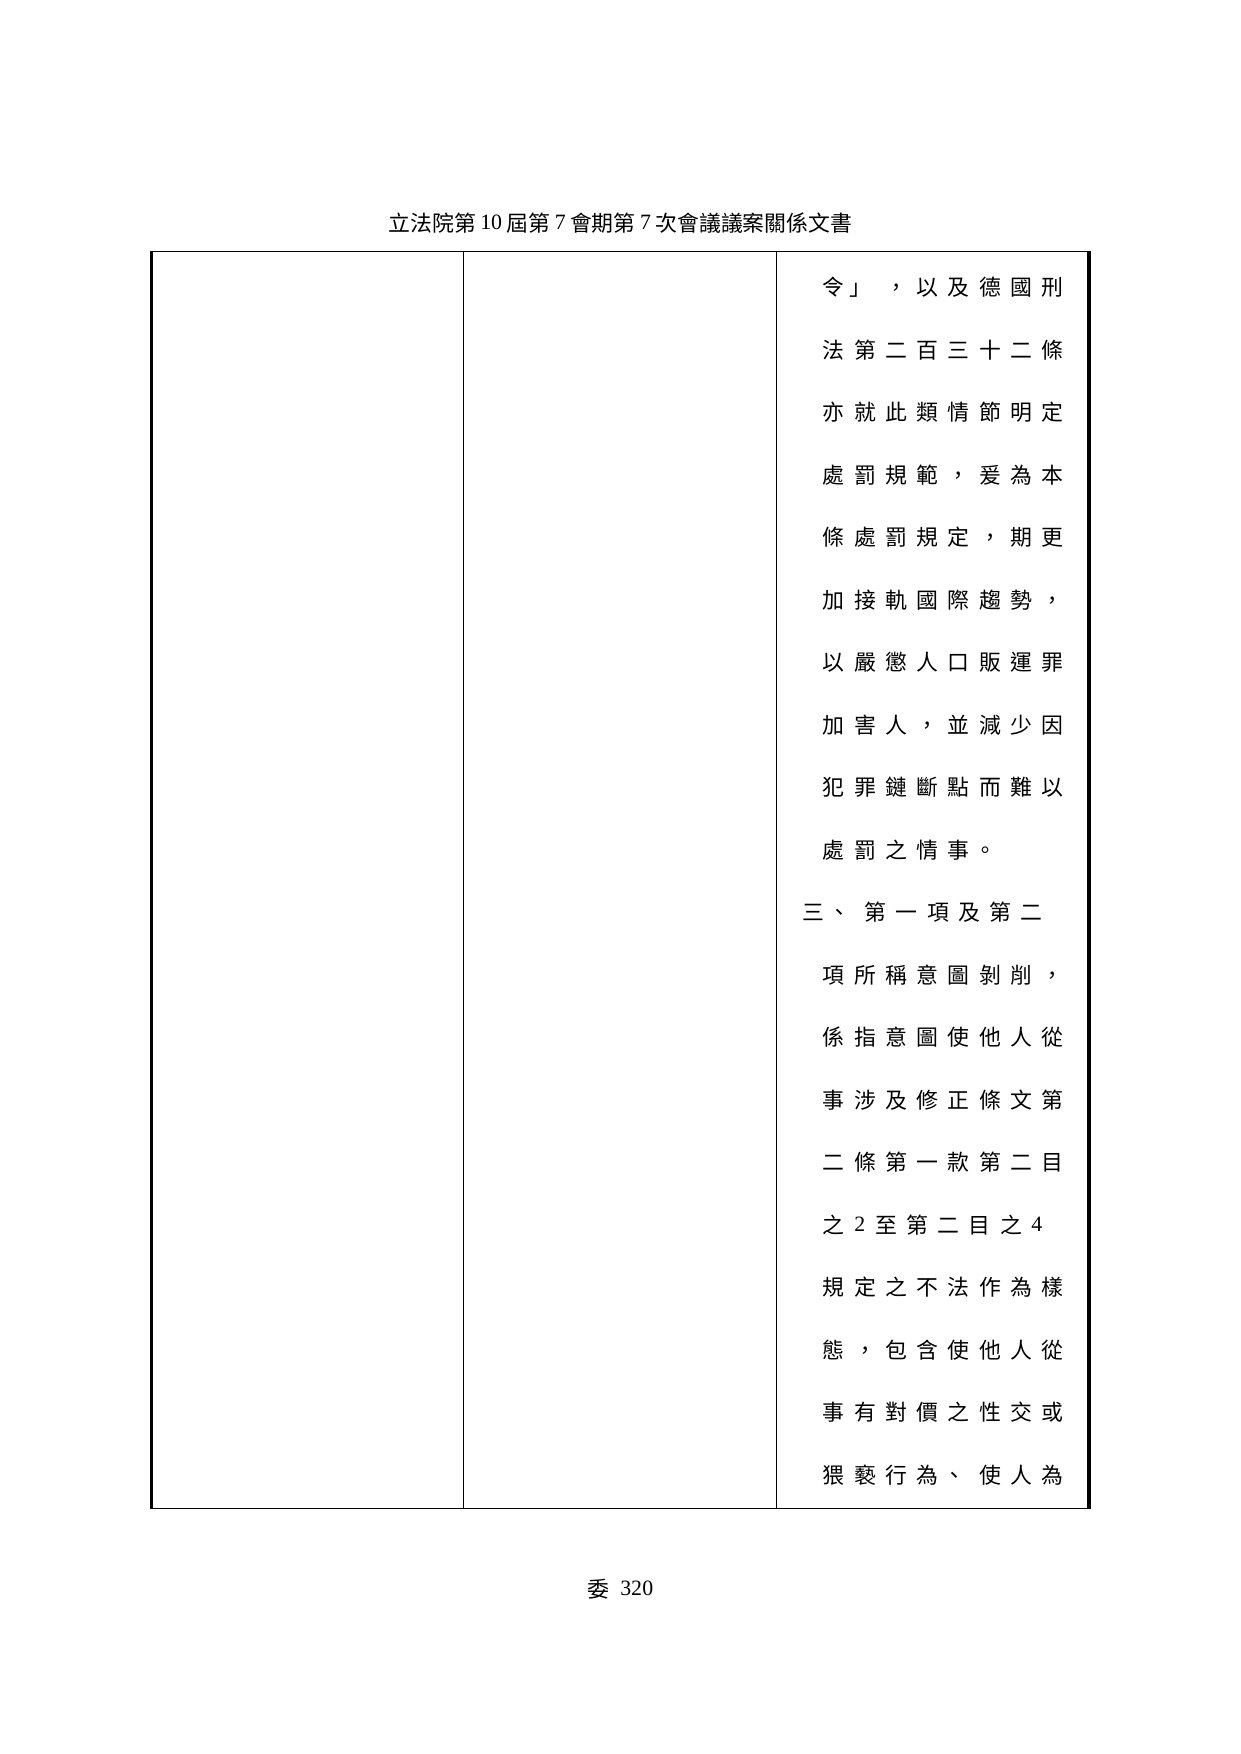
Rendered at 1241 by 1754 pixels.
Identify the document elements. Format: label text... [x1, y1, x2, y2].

table_cell [153, 252, 463, 1508]
table_cell 令」，以及德國刑法第二百三十二條亦就此類情節明定處罰規範，爰為本條處罰規定，期更加接軌國際趨勢，以嚴懲人口販運罪加害人，並減少因犯罪鏈斷點而難以處罰之情事。 三、第一項及第二項所稱意圖剝削，係指意圖使他人從事涉及修正條文第二條第一款第二目之2至第二目之4規定之不法作為樣態，包含使他人從事有對價之性交或猥褻行為、使人為 [777, 252, 1087, 1508]
table_cell [464, 252, 776, 1508]
